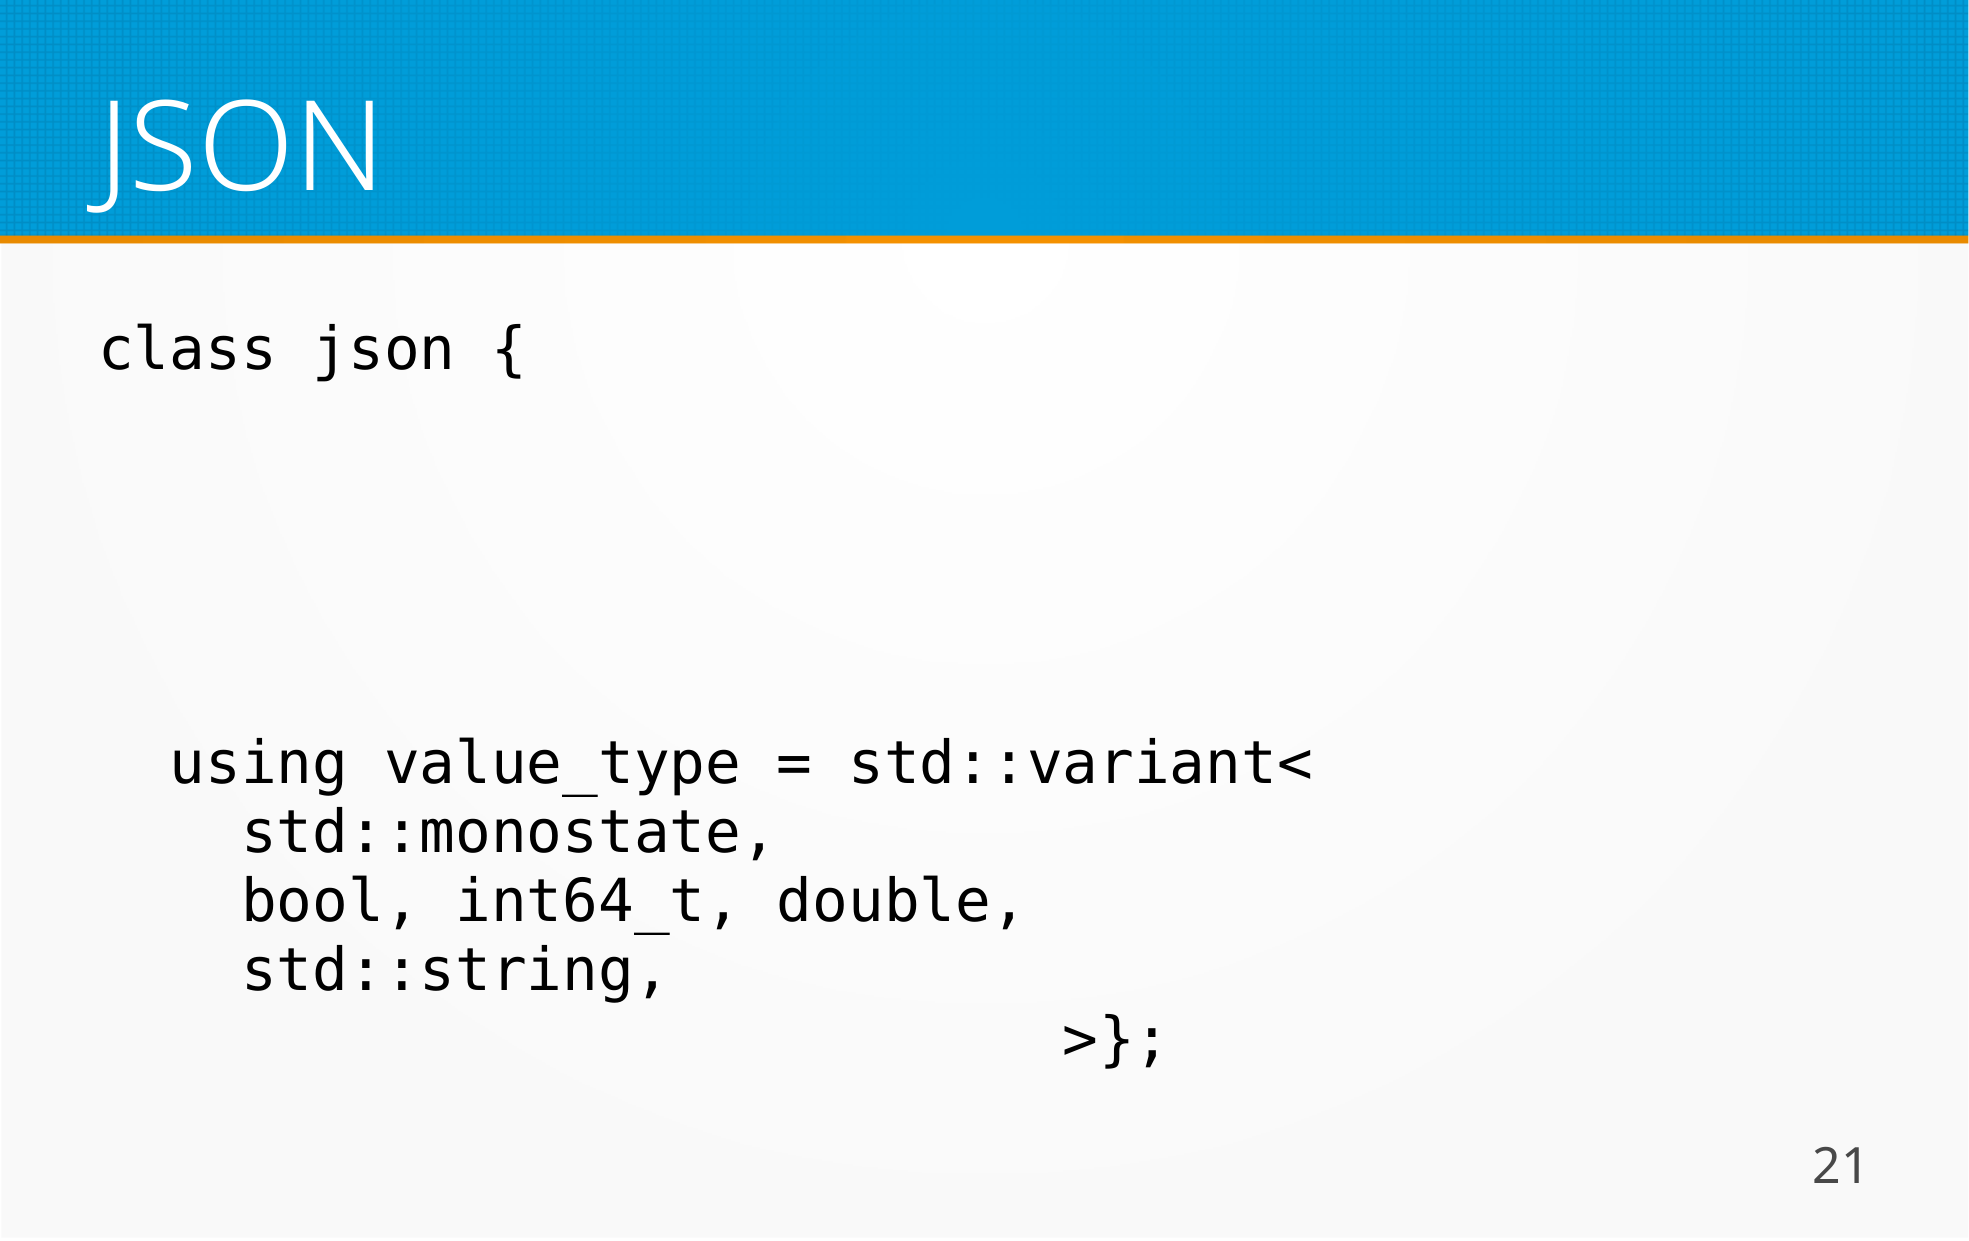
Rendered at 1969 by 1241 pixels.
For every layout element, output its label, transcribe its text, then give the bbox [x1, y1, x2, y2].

picture [0, 236, 1969, 1241]
list class json { using value_type = std::variant< std::monostate, bool, int64_t, double, std::string, >}; [98, 315, 1861, 1081]
title JSON [98, 19, 1870, 227]
